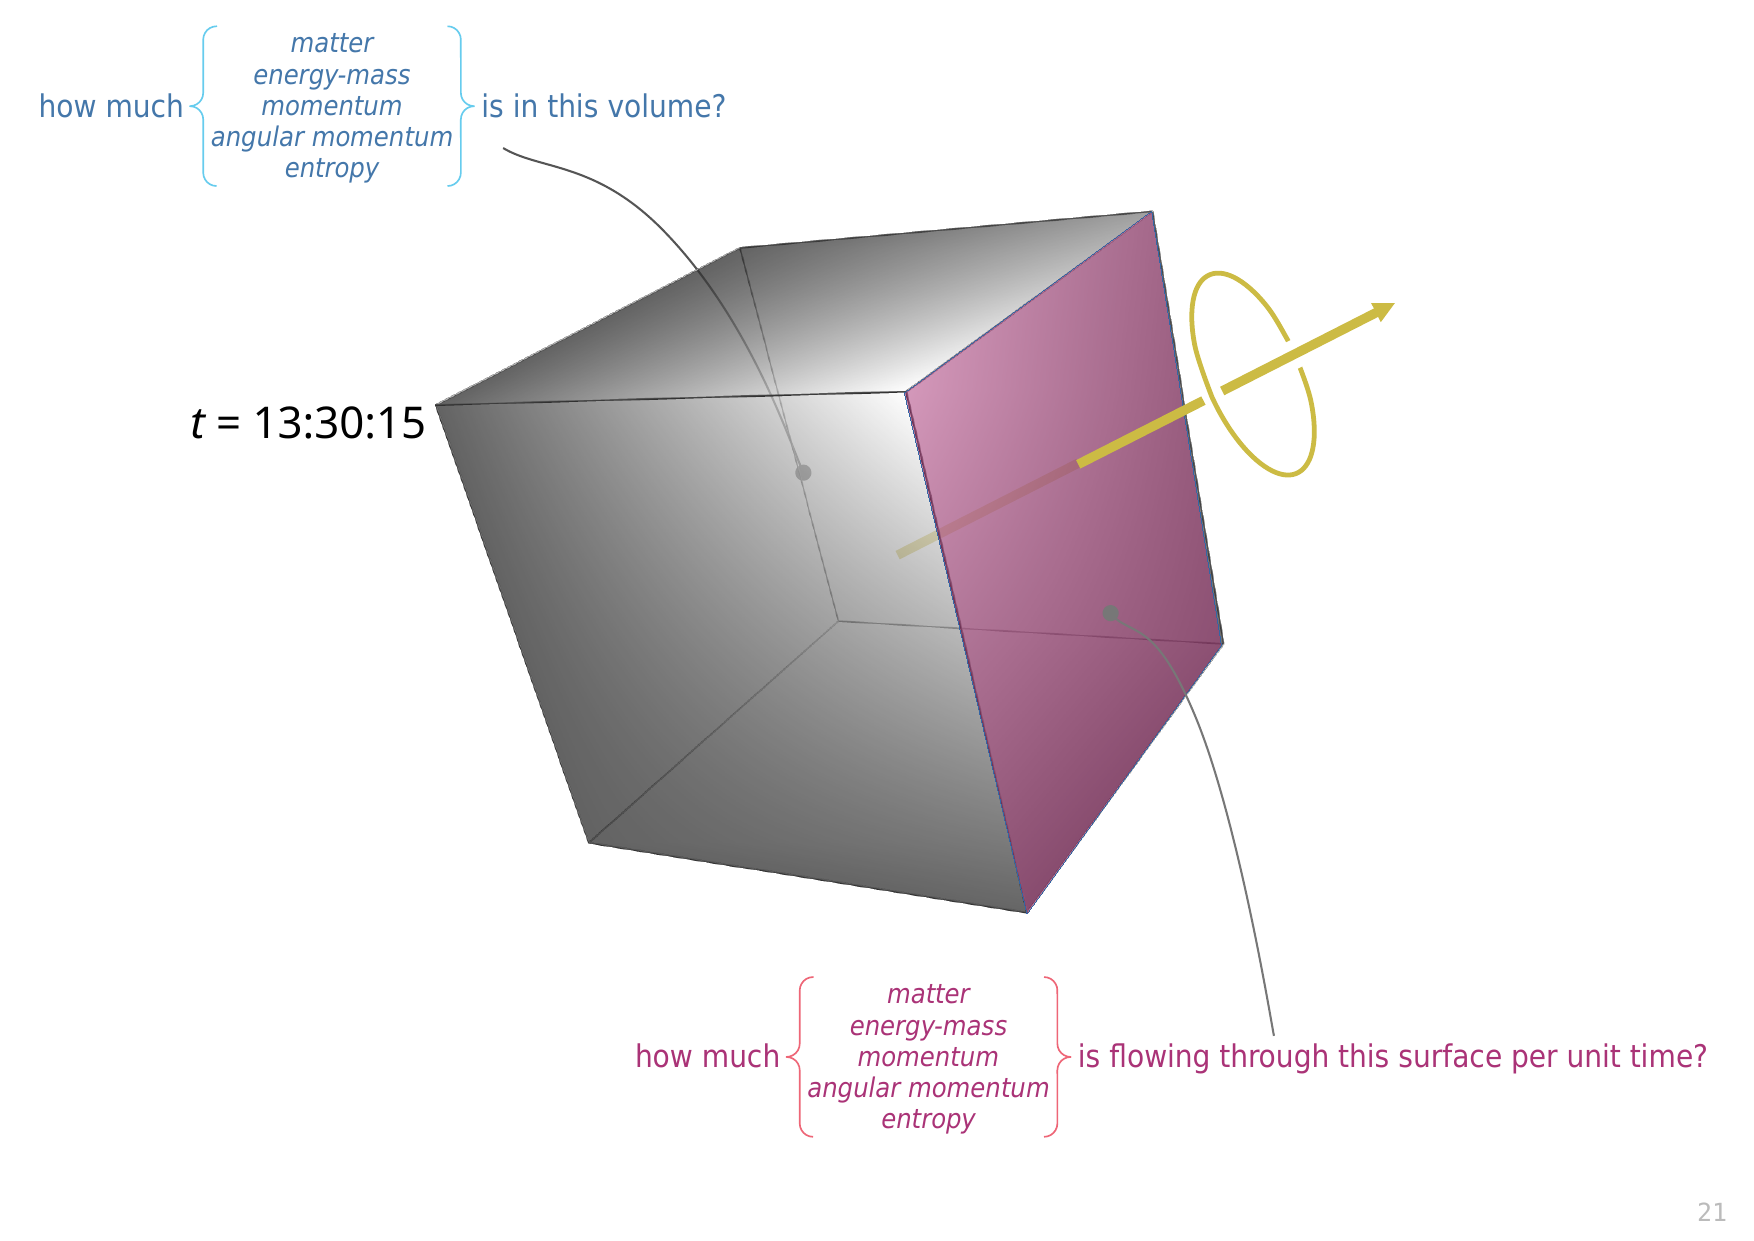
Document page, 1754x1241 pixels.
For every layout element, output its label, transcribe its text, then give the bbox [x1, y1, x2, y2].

text_box how much is flowing through this surface per unit time? [620, 1031, 791, 1083]
text_box t = 13:30:15 [175, 384, 423, 444]
text_box [1273, 335, 1304, 357]
text_box matter energy-mass momentum angular momentum entropy [791, 970, 1066, 1143]
text_box how much is flowing through this surface per unit time? [1066, 1031, 1724, 1083]
text_box [1282, 353, 1313, 375]
text_box matter energy-mass momentum angular momentum entropy [195, 20, 469, 193]
text_box [904, 211, 1222, 914]
text_box how much is in this volume? [469, 80, 742, 132]
text_box how much is in this volume? [23, 80, 195, 132]
